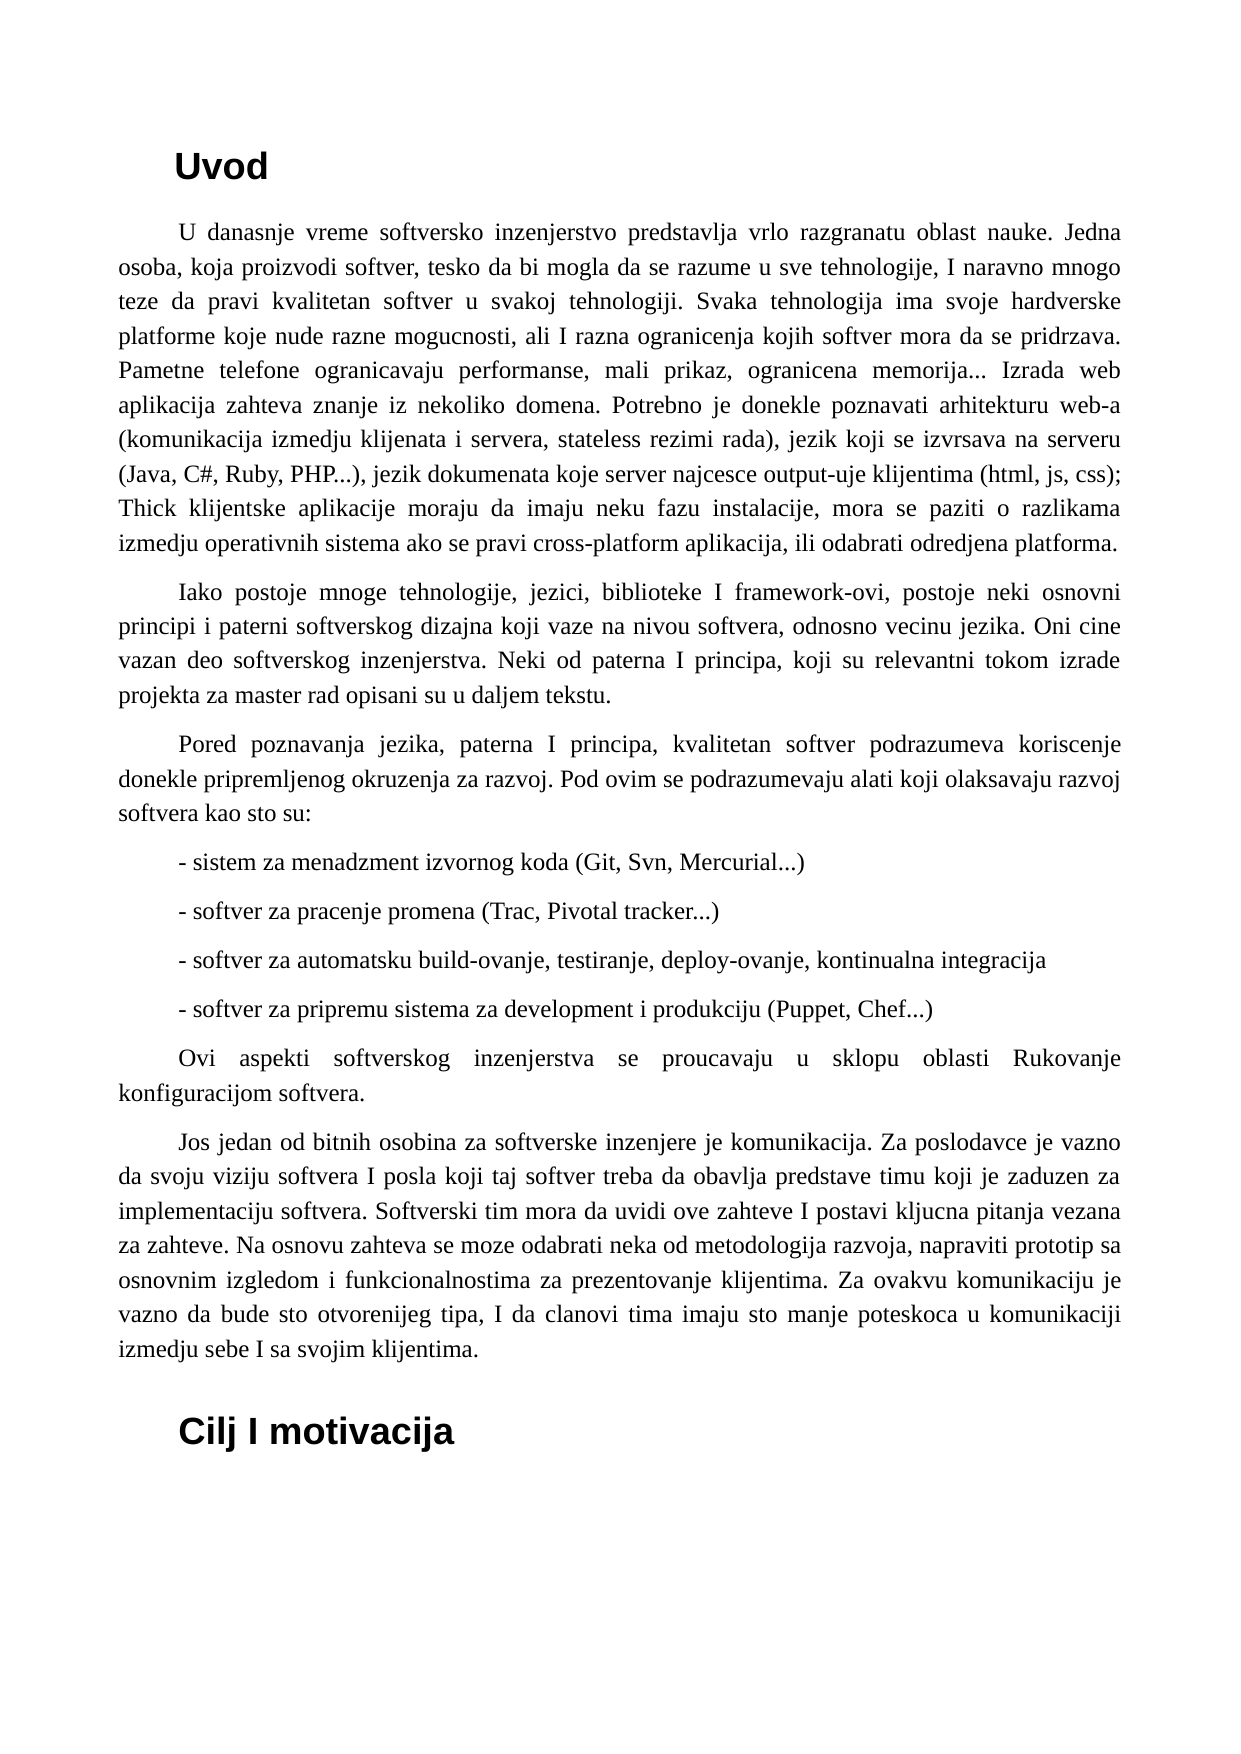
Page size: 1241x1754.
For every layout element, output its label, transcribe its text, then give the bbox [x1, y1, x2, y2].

text Jos jedan od bitnih osobina za softverske inzenjere je komunikacija. Za poslodavce je vazno da svoju viziju softvera I posla koji taj softver treba da obavlja predstave timu koji je zaduzen za implementaciju softvera. Softverski tim mora da uvidi ove zahteve I postavi kljucna pitanja vezana za zahteve. Na osnovu zahteva se moze odabrati neka od metodologija razvoja, napraviti prototip sa osnovnim izgledom i funkcionalnostima za prezentovanje klijentima. Za ovakvu komunikaciju je vazno da bude sto otvorenijeg tipa, I da clanovi tima imaju sto manje poteskoca u komunikaciji izmedju sebe I sa svojim klijentima. [118, 1127, 1122, 1363]
text - sistem za menadzment izvornog koda (Git, Svn, Mercurial...) [118, 847, 1122, 876]
text - softver za pracenje promena (Trac, Pivotal tracker...) [118, 896, 1122, 925]
text - softver za automatsku build-ovanje, testiranje, deploy-ovanje, kontinualna integracija [118, 945, 1122, 974]
subtitle Cilj I motivacija [178, 1408, 993, 1452]
text Pored poznavanja jezika, paterna I principa, kvalitetan softver podrazumeva koriscenje donekle pripremljenog okruzenja za razvoj. Pod ovim se podrazumevaju alati koji olaksavaju razvoj softvera kao sto su: [118, 729, 1122, 827]
subtitle Uvod [174, 144, 993, 187]
text Ovi aspekti softverskog inzenjerstva se proucavaju u sklopu oblasti Rukovanje konfiguracijom softvera. [118, 1043, 1122, 1107]
text - softver za pripremu sistema za development i produkciju (Puppet, Chef...) [118, 994, 1122, 1023]
text Iako postoje mnoge tehnologije, jezici, biblioteke I framework-ovi, postoje neki osnovni principi i paterni softverskog dizajna koji vaze na nivou softvera, odnosno vecinu jezika. Oni cine vazan deo softverskog inzenjerstva. Neki od paterna I principa, koji su relevantni tokom izrade projekta za master rad opisani su u daljem tekstu. [118, 577, 1122, 709]
text U danasnje vreme softversko inzenjerstvo predstavlja vrlo razgranatu oblast nauke. Jedna osoba, koja proizvodi softver, tesko da bi mogla da se razume u sve tehnologije, I naravno mnogo teze da pravi kvalitetan softver u svakoj tehnologiji. Svaka tehnologija ima svoje hardverske platforme koje nude razne mogucnosti, ali I razna ogranicenja kojih softver mora da se pridrzava. Pametne telefone ogranicavaju performanse, mali prikaz, ogranicena memorija... Izrada web aplikacija zahteva znanje iz nekoliko domena. Potrebno je donekle poznavati arhitekturu web-a (komunikacija izmedju klijenata i servera, stateless rezimi rada), jezik koji se izvrsava na serveru (Java, C#, Ruby, PHP...), jezik dokumenata koje server najcesce output-uje klijentima (html, js, css); Thick klijentske aplikacije moraju da imaju neku fazu instalacije, mora se paziti o razlikama izmedju operativnih sistema ako se pravi cross-platform aplikacija, ili odabrati odredjena platforma. [118, 217, 1122, 556]
